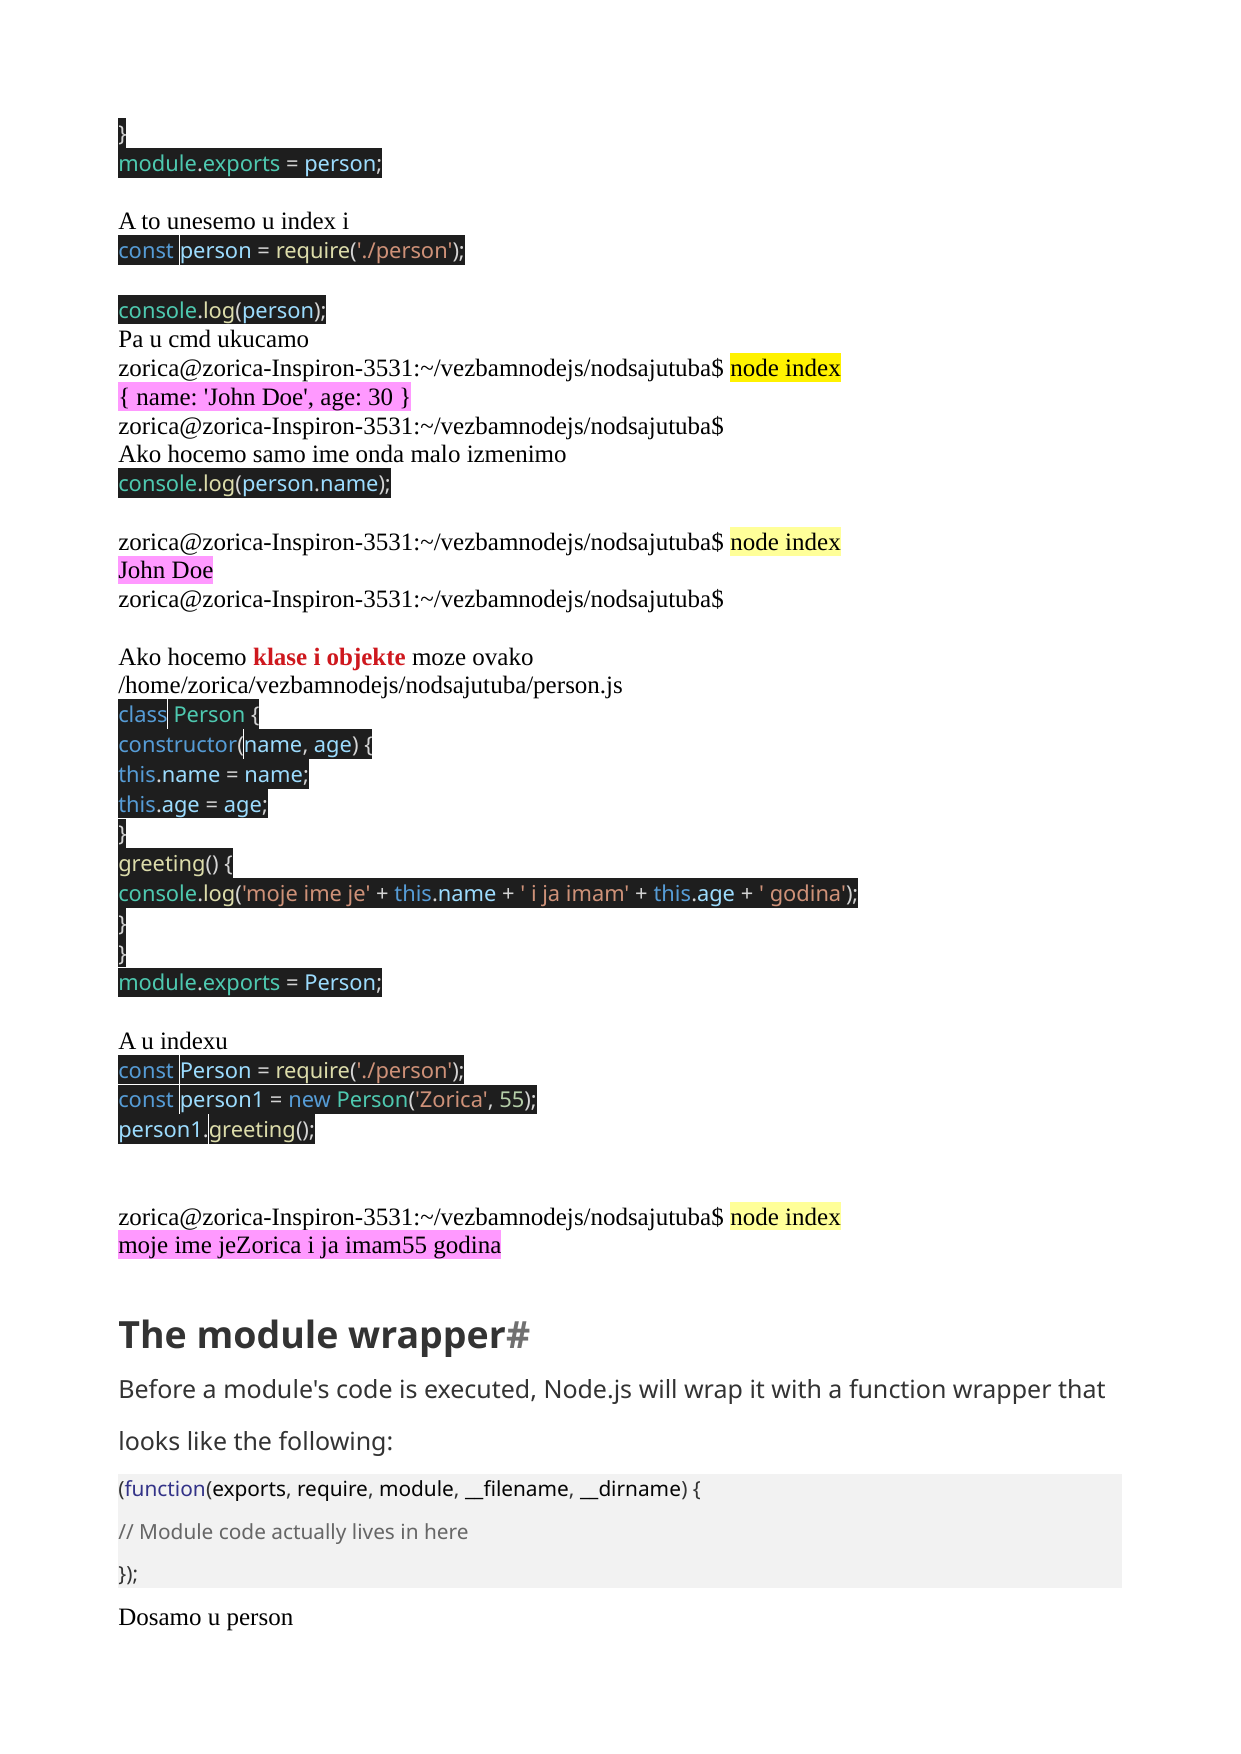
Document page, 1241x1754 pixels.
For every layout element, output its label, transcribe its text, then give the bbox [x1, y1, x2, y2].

text Pa u cmd ukucamo [118, 324, 1122, 353]
text }); [118, 1559, 1122, 1588]
text module.exports = person; [118, 148, 1122, 178]
text } [118, 118, 1122, 148]
text this.name = name; [118, 759, 1122, 789]
text const Person = require('./person'); [118, 1055, 1122, 1084]
text zorica@zorica-Inspiron-3531:~/vezbamnodejs/nodsajutuba$ node index [118, 527, 1122, 556]
text console.log(person.name); [118, 468, 1122, 498]
text // Module code actually lives in here [118, 1517, 1122, 1545]
text constructor(name, age) { [118, 729, 1122, 759]
text zorica@zorica-Inspiron-3531:~/vezbamnodejs/nodsajutuba$ [118, 411, 1122, 439]
text class Person { [118, 699, 1122, 729]
text greeting() { [118, 848, 1122, 878]
text (function(exports, require, module, __filename, __dirname) { [118, 1474, 1122, 1503]
text } [118, 818, 1122, 848]
text } [118, 908, 1122, 938]
text Dosamo u person [118, 1602, 1122, 1631]
text zorica@zorica-Inspiron-3531:~/vezbamnodejs/nodsajutuba$ node index [118, 1202, 1122, 1230]
text person1.greeting(); [118, 1114, 1122, 1144]
text Ako hocemo klase i objekte moze ovako [118, 642, 1122, 671]
text John Doe [118, 556, 1122, 584]
text Ako hocemo samo ime onda malo izmenimo [118, 439, 1122, 468]
text zorica@zorica-Inspiron-3531:~/vezbamnodejs/nodsajutuba$ [118, 584, 1122, 613]
text } [118, 938, 1122, 967]
text Before a module's code is executed, Node.js will wrap it with a function wrapper that looks like the following: [118, 1372, 1122, 1457]
text const person = require('./person'); [118, 235, 1122, 265]
subtitle The module wrapper# [118, 1309, 1122, 1360]
text moje ime jeZorica i ja imam55 godina [118, 1230, 1122, 1259]
text A to unesemo u index i [118, 206, 1122, 235]
text module.exports = Person; [118, 967, 1122, 997]
text { name: 'John Doe', age: 30 } [118, 382, 1122, 411]
text zorica@zorica-Inspiron-3531:~/vezbamnodejs/nodsajutuba$ node index [118, 353, 1122, 382]
text console.log(person); [118, 295, 1122, 324]
text console.log('moje ime je' + this.name + ' i ja imam' + this.age + ' godina'); [118, 878, 1122, 908]
text this.age = age; [118, 789, 1122, 818]
text const person1 = new Person('Zorica', 55); [118, 1084, 1122, 1114]
text /home/zorica/vezbamnodejs/nodsajutuba/person.js [118, 671, 1122, 699]
text A u indexu [118, 1026, 1122, 1055]
